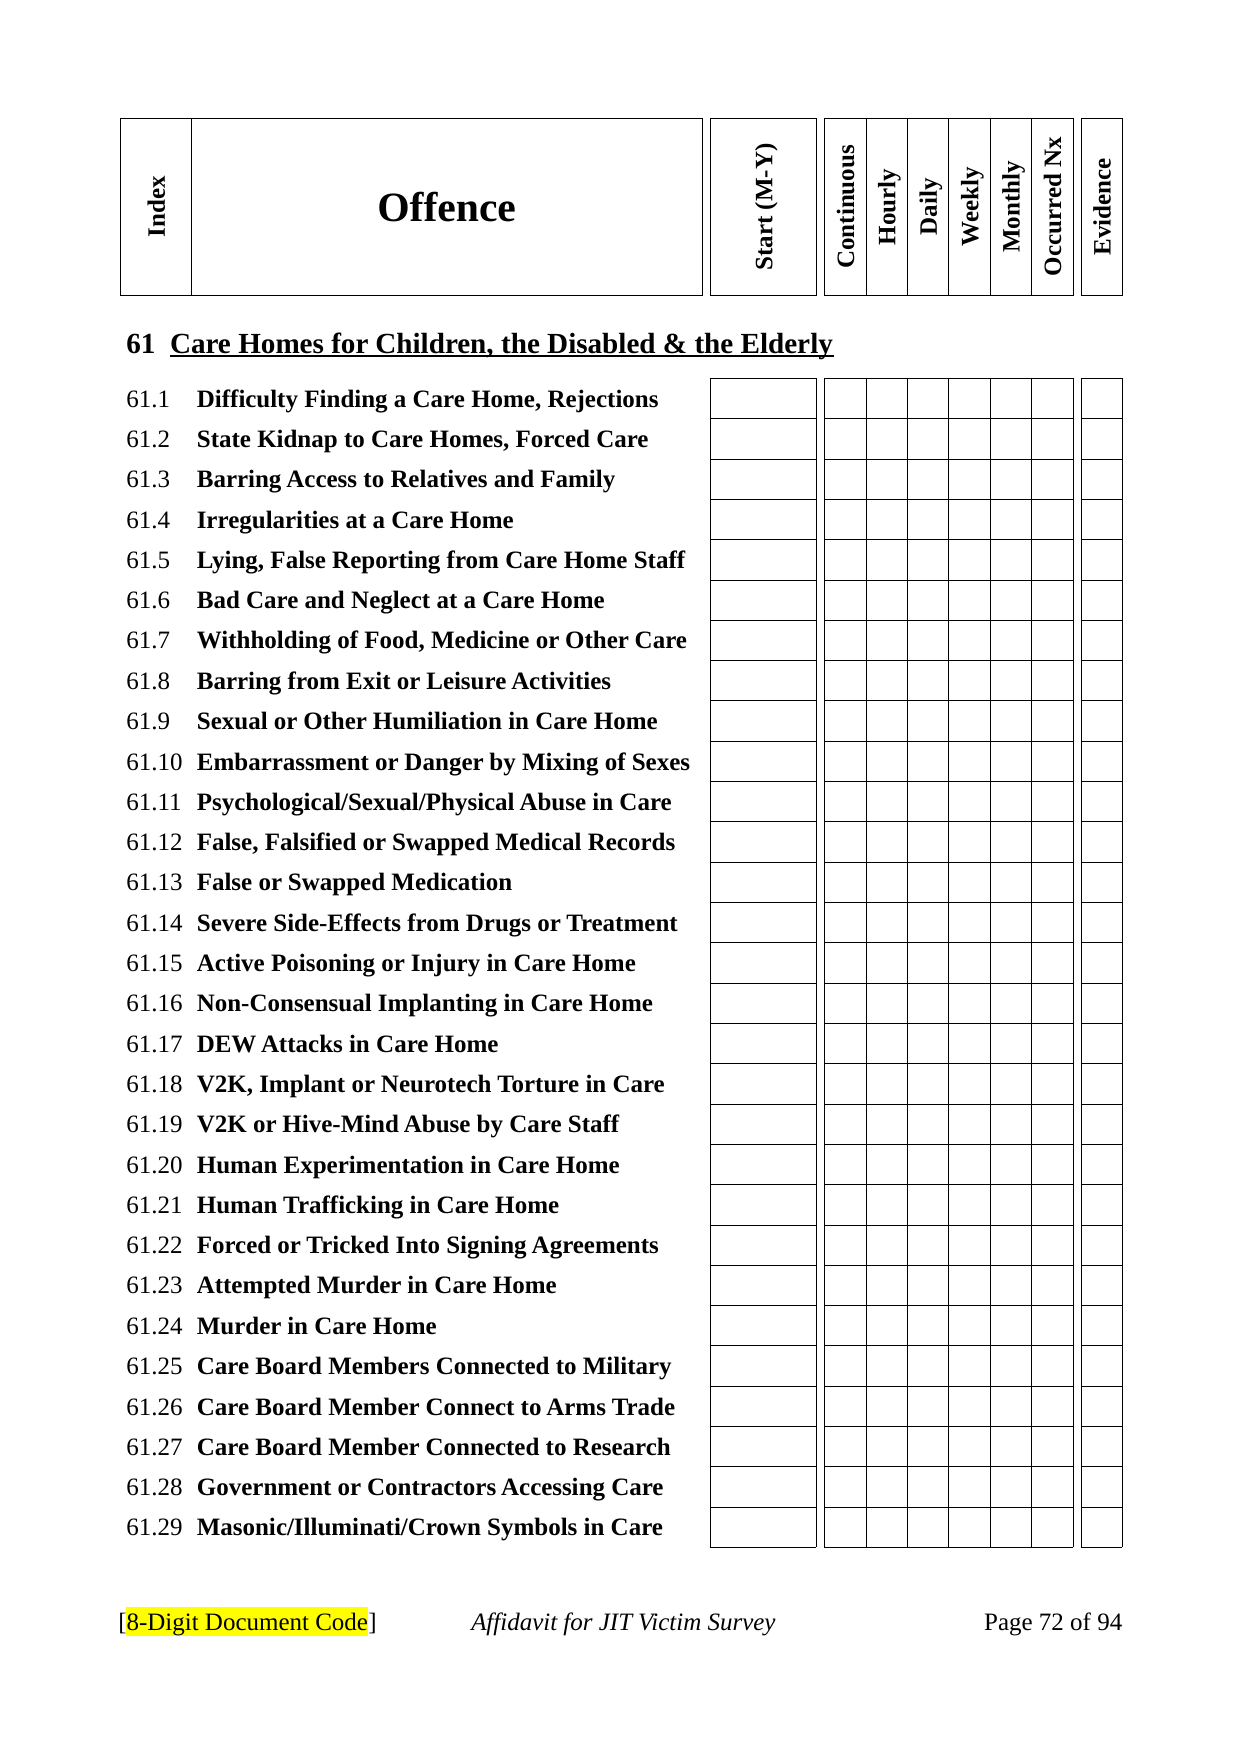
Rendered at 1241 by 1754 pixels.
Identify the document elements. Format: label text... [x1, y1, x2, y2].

table_cell [817, 499, 824, 539]
table_header Daily [908, 119, 948, 295]
table_header [1074, 118, 1081, 295]
table_cell [1032, 661, 1073, 700]
table_cell [1082, 1266, 1122, 1305]
table_cell [1074, 418, 1081, 458]
table_cell [1032, 1346, 1073, 1386]
table_header [703, 118, 710, 295]
table_cell [1082, 1024, 1122, 1063]
table_cell [702, 660, 710, 700]
table_cell [711, 742, 816, 781]
table_cell [1074, 1507, 1081, 1547]
table_cell [825, 379, 866, 418]
table_cell [817, 781, 824, 821]
table_cell [867, 1346, 907, 1386]
table_cell [711, 943, 816, 983]
table_cell [1082, 1508, 1122, 1547]
table_cell [1082, 943, 1122, 983]
table_cell 61.5 [120, 539, 191, 579]
table_cell [1032, 1427, 1073, 1466]
table_cell [825, 701, 866, 741]
table_cell [825, 621, 866, 660]
table_cell [908, 943, 948, 983]
table_cell [1074, 1426, 1081, 1466]
table_cell [867, 460, 907, 499]
table_cell [949, 1467, 990, 1507]
table_cell [702, 902, 710, 942]
table_cell [1074, 1144, 1081, 1184]
table_cell [991, 782, 1031, 821]
table_cell [1032, 500, 1073, 539]
table_cell [702, 942, 710, 983]
table_cell [1074, 700, 1081, 741]
table_cell [867, 500, 907, 539]
table_cell [1074, 378, 1081, 418]
table_cell [1032, 581, 1073, 620]
table_cell 61.18 [120, 1063, 191, 1103]
table_cell [1032, 1467, 1073, 1507]
table_cell [867, 661, 907, 700]
table_cell [702, 862, 710, 902]
table_cell [825, 1105, 866, 1144]
table_cell [949, 460, 990, 499]
table_cell [991, 1024, 1031, 1063]
table_cell [1082, 1427, 1122, 1466]
table_cell [702, 1345, 710, 1386]
table_cell [1032, 1266, 1073, 1305]
table_cell [711, 1266, 816, 1305]
table_cell [711, 903, 816, 942]
table_cell [867, 1508, 907, 1547]
table_cell [908, 1105, 948, 1144]
table_cell DEW Attacks in Care Home [191, 1023, 702, 1063]
table_cell Embarrassment or Danger by Mixing of Sexes [191, 741, 702, 781]
table_cell [949, 379, 990, 418]
table_cell [867, 984, 907, 1023]
table_cell [991, 419, 1031, 458]
table_cell [817, 942, 824, 983]
table_cell [991, 1387, 1031, 1426]
table_cell Psychological/Sexual/Physical Abuse in Care [191, 781, 702, 821]
table_cell [711, 621, 816, 660]
table_cell [1082, 984, 1122, 1023]
table_cell [1082, 1105, 1122, 1144]
table_cell [817, 700, 824, 741]
table_cell [991, 903, 1031, 942]
table_cell [867, 621, 907, 660]
table_cell [817, 1023, 824, 1063]
table_cell [867, 1185, 907, 1224]
table_cell 61.7 [120, 620, 191, 660]
table_cell [711, 782, 816, 821]
table_cell [1032, 742, 1073, 781]
table_header Evidence [1082, 119, 1122, 295]
table_cell [1032, 1064, 1073, 1103]
table_cell [991, 1346, 1031, 1386]
table_cell [702, 781, 710, 821]
table_cell [1032, 540, 1073, 579]
table_cell [1032, 1105, 1073, 1144]
table_cell [825, 1185, 866, 1224]
table_header Continuous [825, 119, 866, 295]
table_cell [1082, 1064, 1122, 1103]
table_cell [1074, 1265, 1081, 1305]
table_cell [702, 1104, 710, 1144]
table_cell [1082, 863, 1122, 902]
table_cell [867, 379, 907, 418]
table_cell [991, 1064, 1031, 1103]
table_cell [991, 701, 1031, 741]
table_cell [991, 943, 1031, 983]
table_cell [711, 661, 816, 700]
table_cell [949, 984, 990, 1023]
table_cell [1032, 1185, 1073, 1224]
table_cell [949, 1508, 990, 1547]
table_cell [817, 1305, 824, 1345]
table_cell [825, 1387, 866, 1426]
table_cell [949, 863, 990, 902]
table_cell [949, 1145, 990, 1184]
table_cell 61.2 [120, 418, 191, 458]
table_cell [825, 782, 866, 821]
table_cell [711, 1145, 816, 1184]
table_cell [908, 701, 948, 741]
table_cell [908, 1185, 948, 1224]
table_cell [1074, 620, 1081, 660]
table_cell [867, 419, 907, 458]
table_cell [817, 1466, 824, 1507]
table_cell 61.4 [120, 499, 191, 539]
table_cell [711, 1346, 816, 1386]
table_cell [949, 621, 990, 660]
table_cell [908, 782, 948, 821]
table_cell [702, 580, 710, 620]
table_cell [825, 419, 866, 458]
table_header Start (M-Y) [711, 119, 816, 295]
table_cell [908, 581, 948, 620]
table_cell [1074, 539, 1081, 579]
table_cell [825, 460, 866, 499]
table_cell [825, 1306, 866, 1345]
table_cell [1032, 1024, 1073, 1063]
table_cell [711, 581, 816, 620]
table_cell [949, 581, 990, 620]
table_cell [908, 379, 948, 418]
table_cell [991, 1105, 1031, 1144]
table_cell [1074, 459, 1081, 499]
table_cell [711, 1427, 816, 1466]
table_cell [1074, 1466, 1081, 1507]
table_cell [867, 540, 907, 579]
table_cell [908, 1508, 948, 1547]
table_cell [702, 1063, 710, 1103]
table_header Monthly [991, 119, 1031, 295]
table_cell 61.15 [120, 942, 191, 983]
table_cell [1074, 660, 1081, 700]
table_cell Active Poisoning or Injury in Care Home [191, 942, 702, 983]
table_cell [908, 419, 948, 458]
table_cell [949, 1226, 990, 1265]
table_cell [702, 1265, 710, 1305]
table_cell [711, 419, 816, 458]
table_cell [817, 1104, 824, 1144]
table_cell [825, 1427, 866, 1466]
table_cell [867, 1226, 907, 1265]
table_cell [867, 822, 907, 862]
table_cell [908, 1266, 948, 1305]
table_cell [1074, 862, 1081, 902]
table_cell [711, 1306, 816, 1345]
table_header Offence [192, 119, 702, 295]
table_cell [991, 540, 1031, 579]
table_cell [1032, 984, 1073, 1023]
table_cell [1082, 500, 1122, 539]
table_cell [867, 742, 907, 781]
table_cell [817, 821, 824, 862]
table_cell Care Board Member Connect to Arms Trade [191, 1386, 702, 1426]
table_cell [949, 500, 990, 539]
table_cell Masonic/Illuminati/Crown Symbols in Care [191, 1507, 702, 1547]
table_cell [1032, 1387, 1073, 1426]
table_cell [867, 1105, 907, 1144]
table_cell [711, 701, 816, 741]
table_cell [702, 1225, 710, 1265]
table_cell 61.24 [120, 1305, 191, 1345]
table_cell 61.12 [120, 821, 191, 862]
table_cell 61.14 [120, 902, 191, 942]
table_cell [1082, 782, 1122, 821]
table_cell [867, 1387, 907, 1426]
table_cell [825, 1266, 866, 1305]
table_cell [702, 459, 710, 499]
table_cell [991, 1427, 1031, 1466]
table_cell [1082, 379, 1122, 418]
table_cell [702, 620, 710, 660]
table_cell [1082, 1346, 1122, 1386]
table_cell V2K or Hive-Mind Abuse by Care Staff [191, 1104, 702, 1144]
table_cell [991, 460, 1031, 499]
table_header Weekly [949, 119, 990, 295]
table_cell [711, 822, 816, 862]
table_cell [1082, 581, 1122, 620]
table_cell [825, 1346, 866, 1386]
table_cell [867, 1266, 907, 1305]
table_cell [702, 1144, 710, 1184]
table_cell [1082, 661, 1122, 700]
table_cell 61.26 [120, 1386, 191, 1426]
table_cell [825, 1024, 866, 1063]
table_cell [991, 984, 1031, 1023]
table_cell [949, 782, 990, 821]
table_cell [711, 1508, 816, 1547]
table_cell [991, 1145, 1031, 1184]
table_cell [702, 983, 710, 1023]
table_cell [1074, 781, 1081, 821]
table_cell [702, 1466, 710, 1507]
table_cell Non-Consensual Implanting in Care Home [191, 983, 702, 1023]
table_cell [702, 378, 710, 418]
table_cell [825, 742, 866, 781]
table_cell [867, 903, 907, 942]
table_cell [1074, 1184, 1081, 1224]
table_cell [1082, 903, 1122, 942]
table_cell [991, 621, 1031, 660]
table_cell [711, 540, 816, 579]
table_cell [908, 1467, 948, 1507]
table_header Occurred Nx [1032, 119, 1073, 295]
table_cell [1032, 1508, 1073, 1547]
table_cell [1074, 1063, 1081, 1103]
table_cell 61.28 [120, 1466, 191, 1507]
table_cell [1082, 1185, 1122, 1224]
table_cell [711, 1185, 816, 1224]
table_cell [908, 863, 948, 902]
table_cell [711, 500, 816, 539]
table_cell [867, 701, 907, 741]
table_cell [817, 983, 824, 1023]
table_cell [711, 863, 816, 902]
table_cell [991, 1185, 1031, 1224]
table_cell [949, 1346, 990, 1386]
table_cell [991, 1306, 1031, 1345]
table_cell 61.9 [120, 700, 191, 741]
table_header [817, 118, 824, 295]
table_cell [949, 1024, 990, 1063]
table_cell [1082, 1306, 1122, 1345]
table_cell [817, 418, 824, 458]
table_cell [1074, 1386, 1081, 1426]
table_cell [817, 539, 824, 579]
table_cell [991, 379, 1031, 418]
table_cell [825, 540, 866, 579]
table_cell [1082, 621, 1122, 660]
table_cell 61.16 [120, 983, 191, 1023]
table_cell [949, 822, 990, 862]
table_cell [1082, 419, 1122, 458]
table_cell V2K, Implant or Neurotech Torture in Care [191, 1063, 702, 1103]
table_cell [908, 540, 948, 579]
table_cell [991, 1467, 1031, 1507]
table_cell [1032, 1145, 1073, 1184]
table_cell [908, 742, 948, 781]
table_cell [1074, 942, 1081, 983]
table_cell [949, 1185, 990, 1224]
table_cell [1032, 379, 1073, 418]
table_cell Bad Care and Neglect at a Care Home [191, 580, 702, 620]
table_cell [949, 701, 990, 741]
table_cell [908, 500, 948, 539]
table_cell [949, 1387, 990, 1426]
table_cell [702, 539, 710, 579]
table_cell [825, 1145, 866, 1184]
table_cell [991, 863, 1031, 902]
table_cell [1082, 1387, 1122, 1426]
table_cell [1032, 782, 1073, 821]
table_cell [1032, 701, 1073, 741]
table_cell 61.8 [120, 660, 191, 700]
table_cell [1032, 903, 1073, 942]
table_cell [1032, 822, 1073, 862]
table_cell [711, 1064, 816, 1103]
table_cell [908, 1145, 948, 1184]
table_cell [817, 459, 824, 499]
table_cell Lying, False Reporting from Care Home Staff [191, 539, 702, 579]
table_cell [702, 741, 710, 781]
table_cell [702, 1426, 710, 1466]
table_cell [711, 984, 816, 1023]
table_cell [867, 1145, 907, 1184]
table_cell [702, 499, 710, 539]
table_cell [867, 581, 907, 620]
table_cell [1032, 460, 1073, 499]
table_cell [817, 378, 824, 418]
table_cell 61.6 [120, 580, 191, 620]
table_cell [1082, 1226, 1122, 1265]
table_cell [825, 943, 866, 983]
table_cell [991, 1226, 1031, 1265]
table_cell [991, 581, 1031, 620]
table_cell [949, 419, 990, 458]
table_cell [711, 379, 816, 418]
table_cell [702, 1386, 710, 1426]
table_cell [949, 540, 990, 579]
table_cell [817, 1225, 824, 1265]
table_cell State Kidnap to Care Homes, Forced Care [191, 418, 702, 458]
table_cell [817, 580, 824, 620]
table_cell [702, 1023, 710, 1063]
table_cell Barring Access to Relatives and Family [191, 459, 702, 499]
table_cell 61.21 [120, 1184, 191, 1224]
table_cell [908, 822, 948, 862]
table_cell [908, 1346, 948, 1386]
table_cell [908, 1064, 948, 1103]
table_cell [825, 903, 866, 942]
table_cell [949, 1105, 990, 1144]
table_cell [908, 1387, 948, 1426]
table_cell [817, 862, 824, 902]
table_cell [991, 500, 1031, 539]
table_cell [1082, 460, 1122, 499]
table_cell [908, 661, 948, 700]
table_cell [908, 1306, 948, 1345]
table_cell [867, 1427, 907, 1466]
table_cell Government or Contractors Accessing Care [191, 1466, 702, 1507]
table_cell [1074, 1345, 1081, 1386]
table_cell [867, 863, 907, 902]
table_cell [1082, 540, 1122, 579]
table_cell [702, 821, 710, 862]
table_cell [1082, 742, 1122, 781]
table_cell Barring from Exit or Leisure Activities [191, 660, 702, 700]
table_header Index [121, 119, 191, 295]
table_cell False or Swapped Medication [191, 862, 702, 902]
table_cell [1074, 1023, 1081, 1063]
table_cell [825, 1226, 866, 1265]
table_cell Irregularities at a Care Home [191, 499, 702, 539]
table_cell [991, 661, 1031, 700]
table_cell [1074, 1305, 1081, 1345]
table_cell [817, 660, 824, 700]
table_cell [1074, 499, 1081, 539]
table_cell [908, 984, 948, 1023]
table_cell [1032, 419, 1073, 458]
table_cell [1074, 580, 1081, 620]
table_cell Attempted Murder in Care Home [191, 1265, 702, 1305]
table_cell [711, 1467, 816, 1507]
table_cell [817, 1265, 824, 1305]
table_cell 61.25 [120, 1345, 191, 1386]
table_cell [817, 1386, 824, 1426]
table_cell [908, 1024, 948, 1063]
table_cell [702, 700, 710, 741]
table_cell 61.10 [120, 741, 191, 781]
table_cell [908, 903, 948, 942]
table_cell [867, 782, 907, 821]
table_cell [1082, 1145, 1122, 1184]
table_cell [908, 1427, 948, 1466]
table_cell [908, 1226, 948, 1265]
table_cell [991, 1266, 1031, 1305]
table_cell Withholding of Food, Medicine or Other Care [191, 620, 702, 660]
table_cell False, Falsified or Swapped Medical Records [191, 821, 702, 862]
table_cell [1074, 902, 1081, 942]
table_cell [817, 620, 824, 660]
table_cell [711, 1024, 816, 1063]
table_cell 61.23 [120, 1265, 191, 1305]
table_cell [949, 1064, 990, 1103]
table_cell [825, 822, 866, 862]
table_cell Severe Side-Effects from Drugs or Treatment [191, 902, 702, 942]
table_cell [711, 1105, 816, 1144]
table_cell [825, 661, 866, 700]
table_cell [702, 418, 710, 458]
table_cell [1074, 1225, 1081, 1265]
table_cell [825, 1508, 866, 1547]
table_cell 61 Care Homes for Children, the Disabled & the Elderly [120, 295, 1122, 378]
table_cell [949, 1266, 990, 1305]
table_cell [817, 1184, 824, 1224]
table_cell [949, 742, 990, 781]
table_cell [1082, 822, 1122, 862]
table_cell [1032, 1226, 1073, 1265]
table_cell [711, 1387, 816, 1426]
table_cell [949, 903, 990, 942]
table_cell 61.29 [120, 1507, 191, 1547]
table_cell [949, 661, 990, 700]
table_cell [825, 1064, 866, 1103]
table_cell [702, 1507, 710, 1547]
table_cell [817, 1144, 824, 1184]
table_cell 61.27 [120, 1426, 191, 1466]
table_cell [949, 1427, 990, 1466]
table_cell Sexual or Other Humiliation in Care Home [191, 700, 702, 741]
table_cell [817, 1063, 824, 1103]
table_cell [817, 1426, 824, 1466]
table_cell [1074, 983, 1081, 1023]
table_cell [867, 1024, 907, 1063]
table_cell Care Board Members Connected to Military [191, 1345, 702, 1386]
table_cell [1032, 1306, 1073, 1345]
table_cell [711, 1226, 816, 1265]
table_cell [908, 460, 948, 499]
table_cell [817, 1507, 824, 1547]
table_cell [817, 1345, 824, 1386]
table_cell [867, 943, 907, 983]
table_cell [702, 1305, 710, 1345]
table_cell [825, 581, 866, 620]
table_cell 61.19 [120, 1104, 191, 1144]
table_cell 61.11 [120, 781, 191, 821]
table_cell [817, 902, 824, 942]
table_cell Forced or Tricked Into Signing Agreements [191, 1225, 702, 1265]
table_cell Murder in Care Home [191, 1305, 702, 1345]
table_cell [702, 1184, 710, 1224]
table_cell [1032, 943, 1073, 983]
table_header Hourly [867, 119, 907, 295]
table_cell [825, 500, 866, 539]
table_cell [825, 1467, 866, 1507]
table_cell [867, 1064, 907, 1103]
table_cell [1074, 1104, 1081, 1144]
table_cell 61.3 [120, 459, 191, 499]
table_cell Difficulty Finding a Care Home, Rejections [191, 378, 702, 418]
table_cell [825, 863, 866, 902]
table_cell [991, 822, 1031, 862]
table_cell [711, 460, 816, 499]
table_cell 61.17 [120, 1023, 191, 1063]
table_cell [867, 1467, 907, 1507]
table_cell [1074, 821, 1081, 862]
table_cell Human Experimentation in Care Home [191, 1144, 702, 1184]
table_cell 61.13 [120, 862, 191, 902]
table_cell [1032, 863, 1073, 902]
table_cell [949, 1306, 990, 1345]
table_cell [949, 943, 990, 983]
table_cell [1074, 741, 1081, 781]
table_cell Care Board Member Connected to Research [191, 1426, 702, 1466]
table_cell [908, 621, 948, 660]
table_cell 61.22 [120, 1225, 191, 1265]
table_cell 61.1 [120, 378, 191, 418]
table_cell [991, 1508, 1031, 1547]
table_cell [1032, 621, 1073, 660]
table_cell [1082, 1467, 1122, 1507]
table_cell 61.20 [120, 1144, 191, 1184]
table_cell [991, 742, 1031, 781]
table_cell [867, 1306, 907, 1345]
table_cell [817, 741, 824, 781]
table_cell [1082, 701, 1122, 741]
table_cell [825, 984, 866, 1023]
table_cell Human Trafficking in Care Home [191, 1184, 702, 1224]
